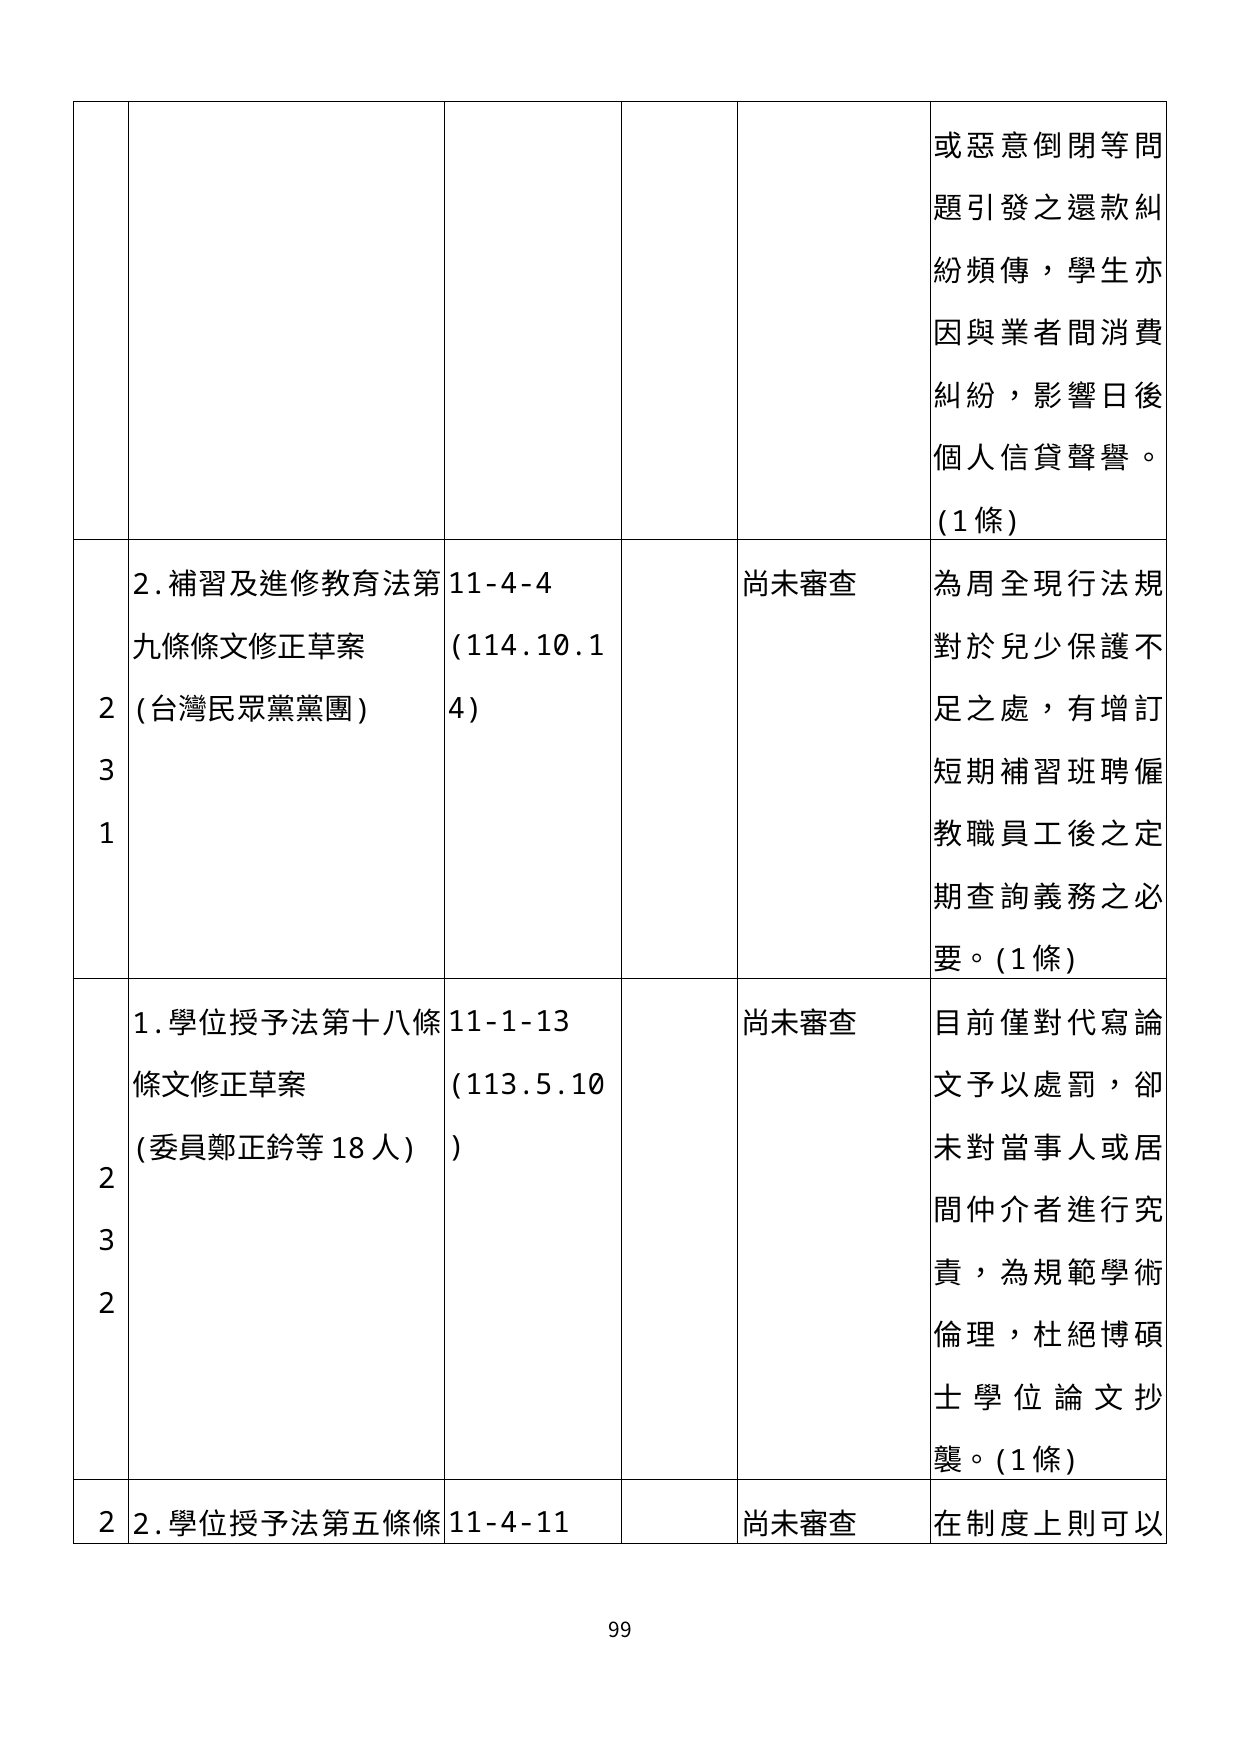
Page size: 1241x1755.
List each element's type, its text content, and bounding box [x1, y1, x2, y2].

table_cell 目前僅對代寫論文予以處罰，卻未對當事人或居間仲介者進行究責，為規範學術倫理，杜絕博碩士學位論文抄襲。(1條) [931, 979, 1166, 1479]
table_cell 為周全現行法規對於兒少保護不足之處，有增訂短期補習班聘僱教職員工後之定期查詢義務之必要。(1條) [931, 540, 1166, 978]
table_cell [74, 979, 128, 1479]
table_cell 尚未審查 [738, 979, 930, 1479]
table_cell [74, 540, 128, 978]
table_cell [622, 102, 737, 539]
table_cell [738, 102, 930, 539]
table_cell 在制度上則可以 [931, 1480, 1166, 1542]
table_cell 或惡意倒閉等問題引發之還款糾紛頻傳，學生亦因與業者間消費糾紛，影響日後個人信貸聲譽。(1條) [931, 102, 1166, 539]
table_cell 11-4-4 (114.10.14) [445, 540, 621, 978]
table_cell 2.學位授予法第五條條 [129, 1480, 444, 1542]
table_cell 11-1-13 (113.5.10) [445, 979, 621, 1479]
table_cell [445, 102, 621, 539]
table_cell 尚未審查 [738, 540, 930, 978]
table_cell 11-4-11 [445, 1480, 621, 1542]
table_cell [622, 540, 737, 978]
table_cell 尚未審查 [738, 1480, 930, 1542]
table_cell [622, 1480, 737, 1542]
table_cell [74, 1480, 128, 1542]
table_cell 1.學位授予法第十八條條文修正草案 (委員鄭正鈐等18人) [129, 979, 444, 1479]
table_cell [129, 102, 444, 539]
table_cell 2.補習及進修教育法第九條條文修正草案 (台灣民眾黨黨團) [129, 540, 444, 978]
table_cell [622, 979, 737, 1479]
table_cell [74, 102, 128, 539]
